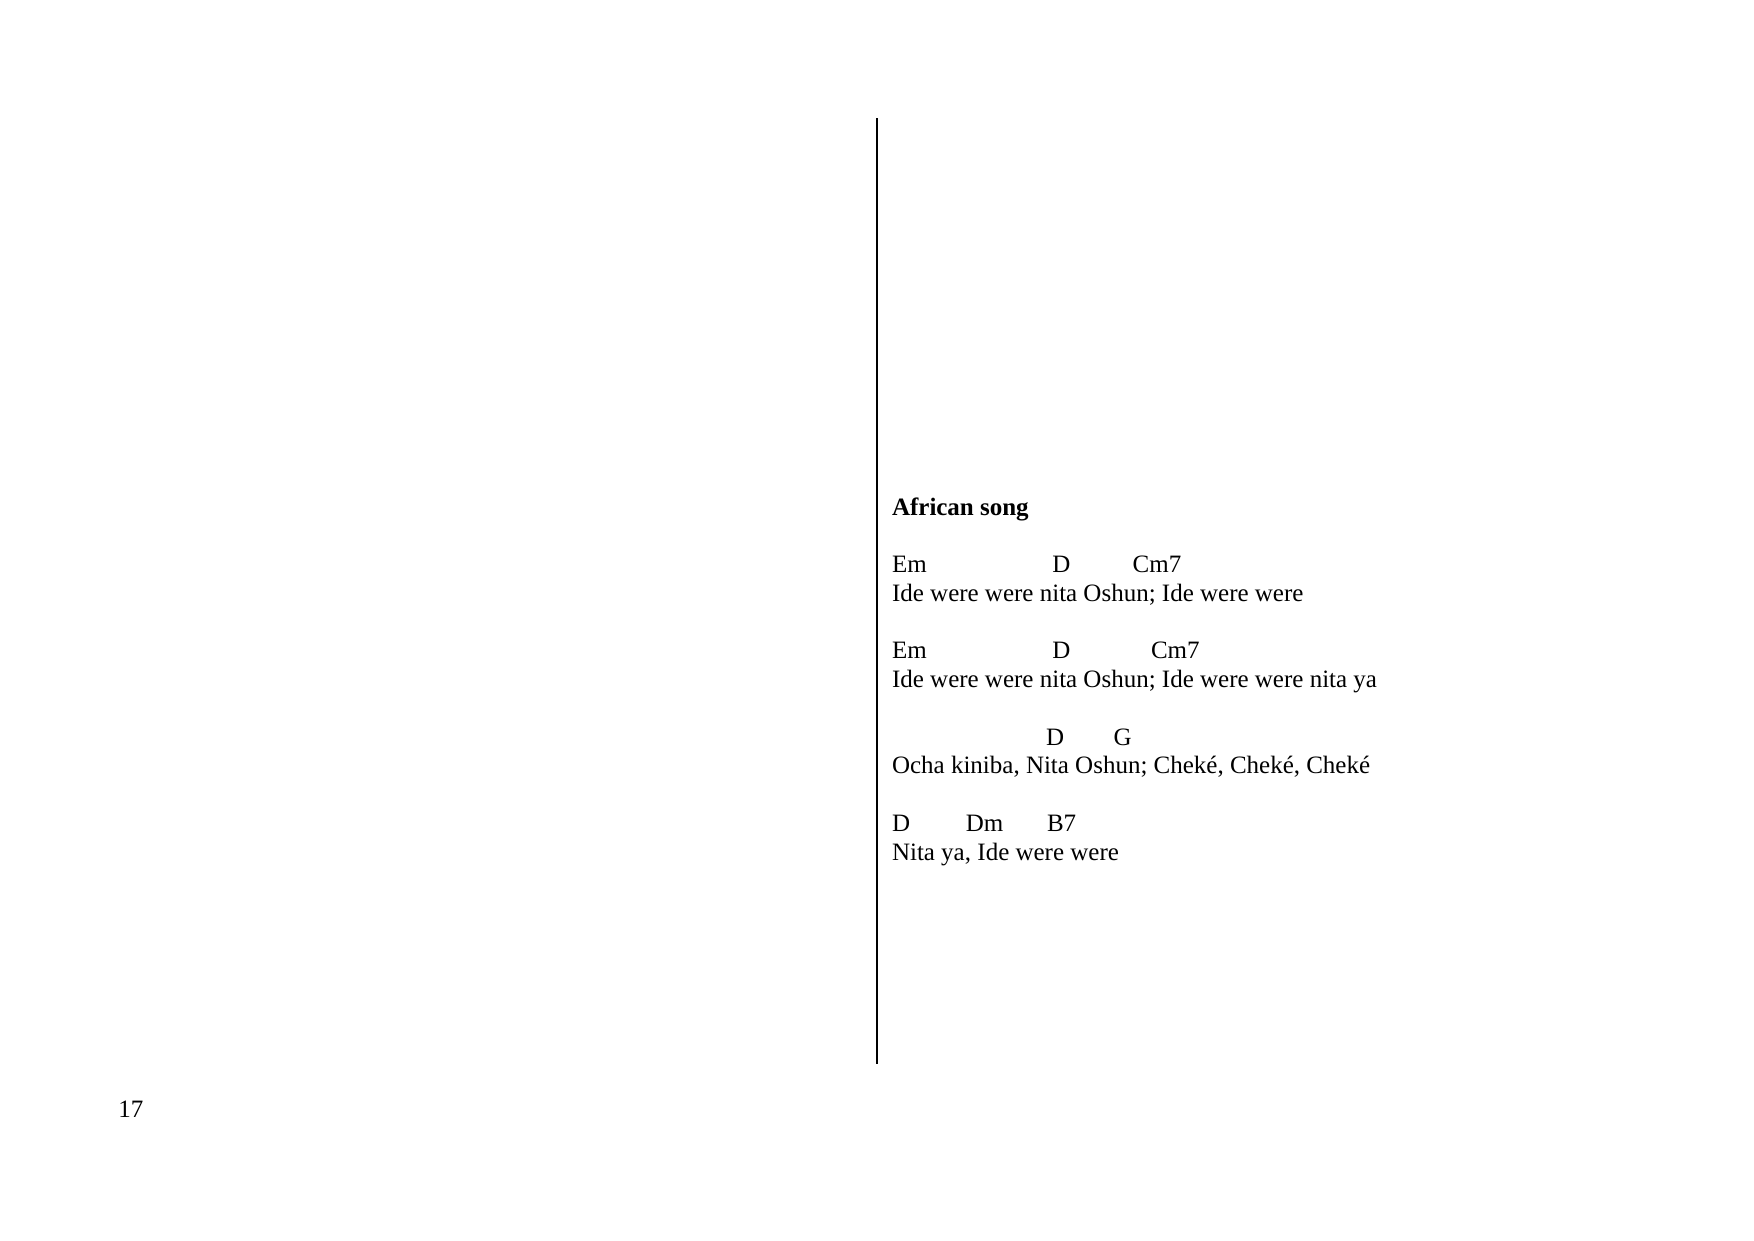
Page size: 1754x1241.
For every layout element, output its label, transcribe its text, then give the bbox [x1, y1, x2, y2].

text D Dm B7 [892, 808, 1635, 837]
text Ide were were nita Oshun; Ide were were [892, 578, 1635, 607]
text Nita ya, Ide were were [892, 837, 1635, 866]
text Ocha kiniba, Nita Oshun; Cheké, Cheké, Cheké [892, 751, 1635, 779]
text African song [892, 492, 1635, 521]
text Ide were were nita Oshun; Ide were were nita ya [892, 664, 1635, 693]
text Em D Cm7 [892, 549, 1635, 578]
text D G [892, 722, 1635, 751]
text Em D Cm7 [892, 636, 1635, 664]
